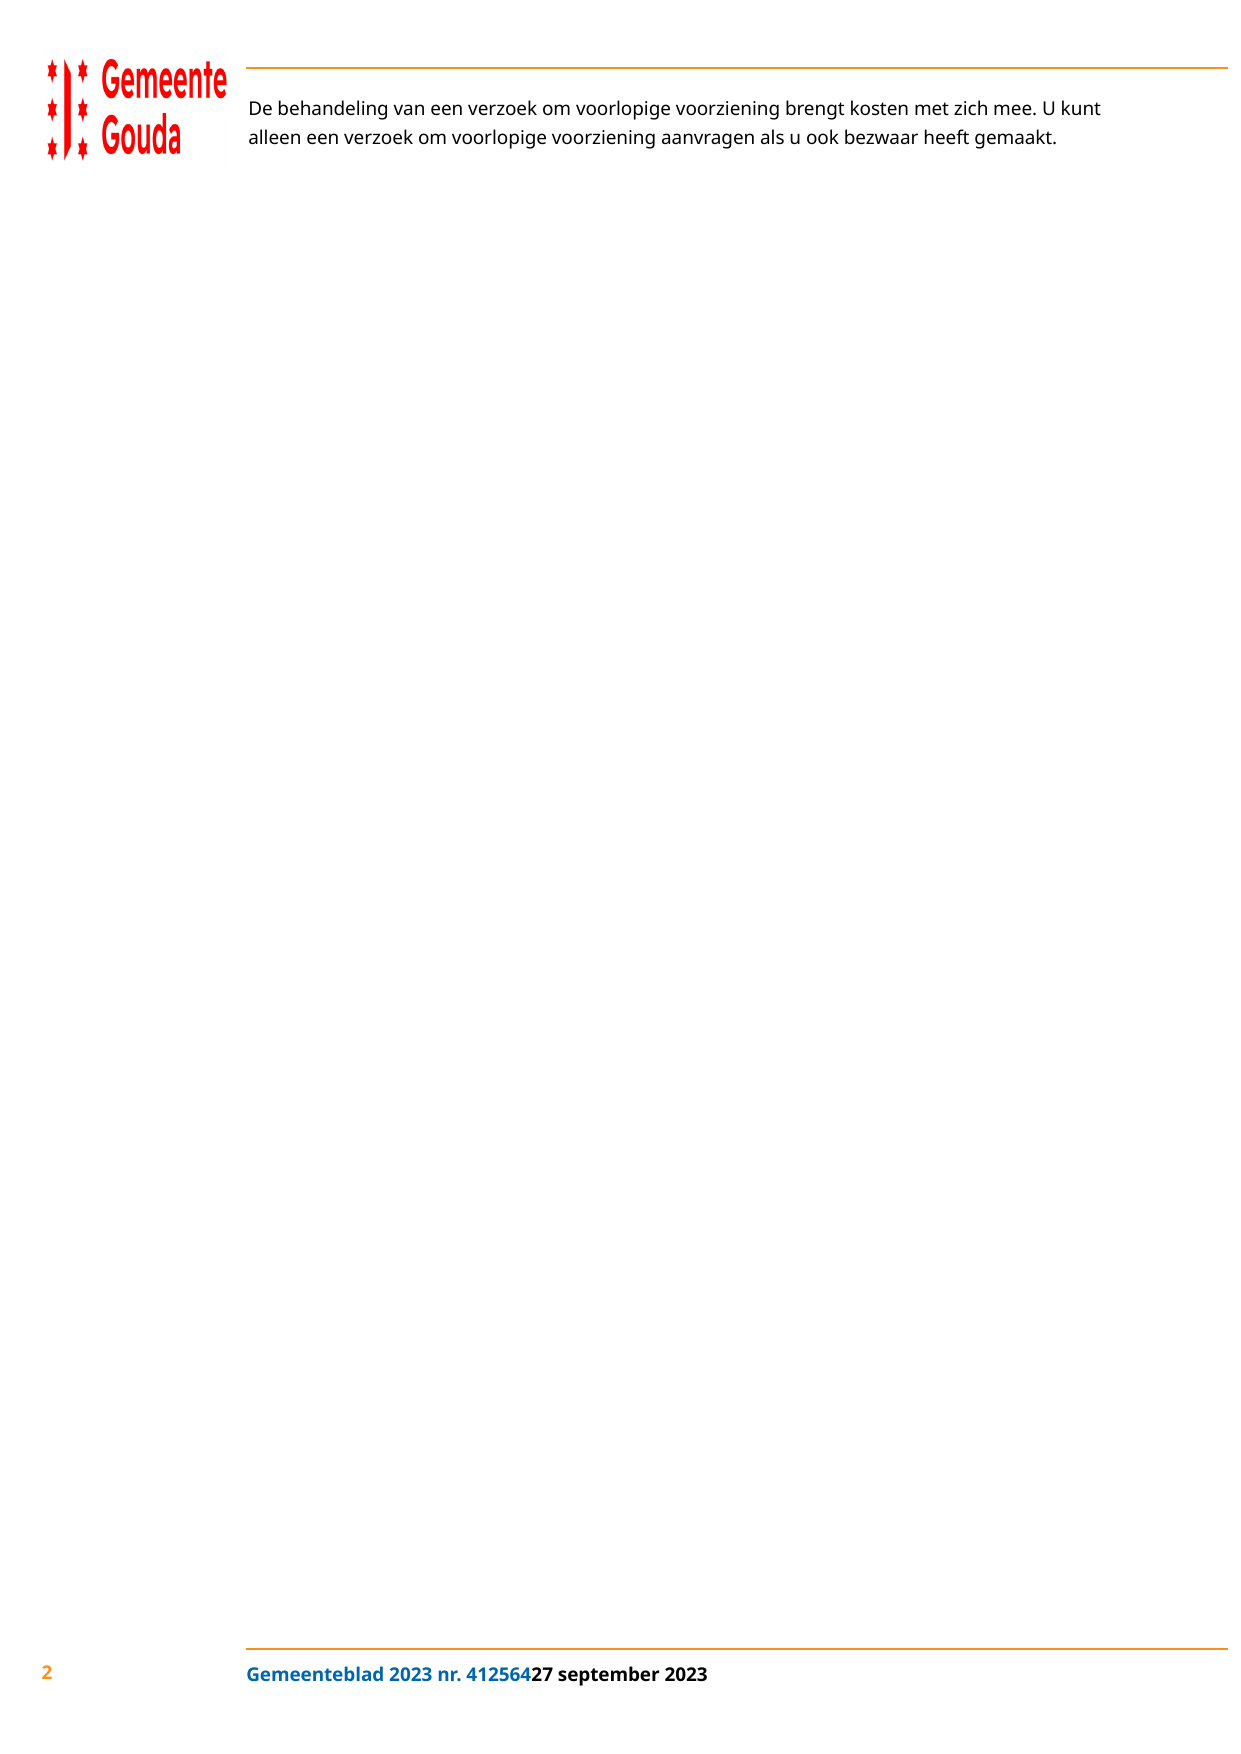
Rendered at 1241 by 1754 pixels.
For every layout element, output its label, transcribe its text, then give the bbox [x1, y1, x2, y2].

picture [41, 47, 231, 172]
text De behandeling van een verzoek om voorlopige voorziening brengt kosten met zich mee. U kunt alleen een verzoek om voorlopige voorziening aanvragen als u ook bezwaar heeft gemaakt. [248, 95, 1152, 150]
